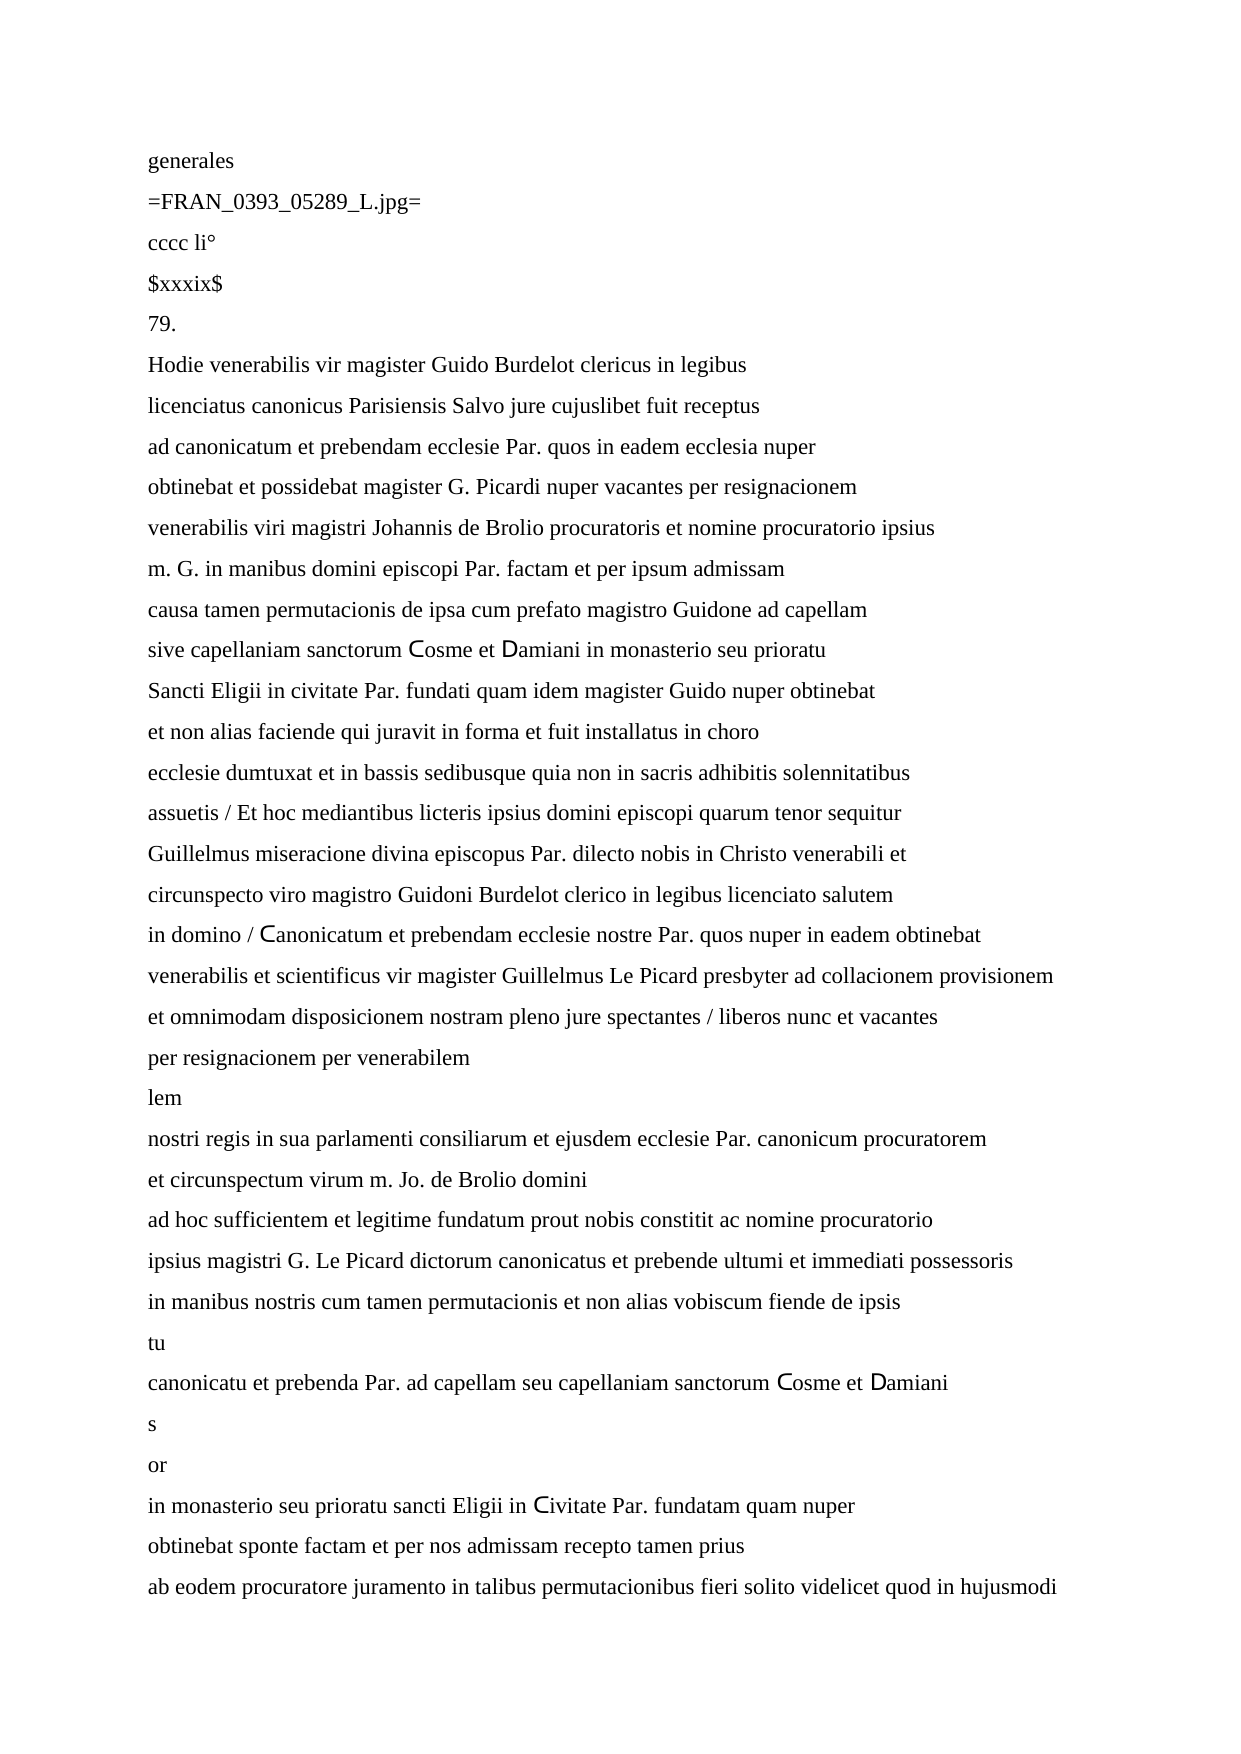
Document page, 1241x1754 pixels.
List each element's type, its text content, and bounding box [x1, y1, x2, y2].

text lem [148, 1084, 1093, 1111]
text canonicatu et prebenda Par. ad capellam seu capellaniam sanctorum ᑕosme et ᗞamiani [148, 1369, 1093, 1396]
text Guillelmus miseracione divina episcopus Par. dilecto nobis in Christo venerabili et [148, 840, 1093, 866]
text tu [148, 1329, 1093, 1355]
text generales [148, 148, 1093, 174]
text Sancti Eligii in civitate Par. fundati quam idem magister Guido nuper obtinebat [148, 677, 1093, 703]
text $xxxix$ [148, 270, 1093, 296]
text in manibus nostris cum tamen permutacionis et non alias vobiscum fiende de ipsis [148, 1288, 1093, 1314]
text licenciatus canonicus Parisiensis Salvo jure cujuslibet fuit receptus [148, 392, 1093, 418]
text causa tamen permutacionis de ipsa cum prefato magistro Guidone ad capellam [148, 596, 1093, 622]
text et non alias faciende qui juravit in forma et fuit installatus in choro [148, 718, 1093, 744]
text assuetis / Et hoc mediantibus licteris ipsius domini episcopi quarum tenor sequitur [148, 799, 1093, 826]
text et omnimodam disposicionem nostram pleno jure spectantes / liberos nunc et vacantes [148, 1003, 1093, 1029]
text sive capellaniam sanctorum ᑕosme et ᗞamiani in monasterio seu prioratu [148, 636, 1093, 663]
text obtinebat et possidebat magister G. Picardi nuper vacantes per resignacionem [148, 473, 1093, 500]
text s [148, 1410, 1093, 1437]
text venerabilis et scientificus vir magister Guillelmus Le Picard presbyter ad collacionem provisionem [148, 962, 1093, 988]
text obtinebat sponte factam et per nos admissam recepto tamen prius [148, 1532, 1093, 1559]
text in monasterio seu prioratu sancti Eligii in ᑕivitate Par. fundatam quam nuper [148, 1492, 1093, 1518]
text venerabilis viri magistri Johannis de Brolio procuratoris et nomine procuratorio ipsius [148, 514, 1093, 541]
text nostri regis in sua parlamenti consiliarum et ejusdem ecclesie Par. canonicum procuratorem [148, 1125, 1093, 1151]
text Hodie venerabilis vir magister Guido Burdelot clericus in legibus [148, 351, 1093, 378]
text 79. [148, 311, 1093, 337]
text circunspecto viro magistro Guidoni Burdelot clerico in legibus licenciato salutem [148, 881, 1093, 907]
text =FRAN_0393_05289_L.jpg= [148, 188, 1093, 215]
text m. G. in manibus domini episcopi Par. factam et per ipsum admissam [148, 555, 1093, 581]
text ab eodem procuratore juramento in talibus permutacionibus fieri solito videlicet quod in hujusmodi [148, 1573, 1093, 1599]
text in domino / ᑕanonicatum et prebendam ecclesie nostre Par. quos nuper in eadem obtinebat [148, 921, 1093, 948]
text or [148, 1451, 1093, 1477]
text ipsius magistri G. Le Picard dictorum canonicatus et prebende ultumi et immediati possessoris [148, 1247, 1093, 1274]
text per resignacionem per venerabilem [148, 1044, 1093, 1070]
text ecclesie dumtuxat et in bassis sedibusque quia non in sacris adhibitis solennitatibus [148, 758, 1093, 785]
text et circunspectum virum m. Jo. de Brolio domini [148, 1166, 1093, 1192]
text ad hoc sufficientem et legitime fundatum prout nobis constitit ac nomine procuratorio [148, 1207, 1093, 1233]
text cccc li° [148, 229, 1093, 255]
text ad canonicatum et prebendam ecclesie Par. quos in eadem ecclesia nuper [148, 433, 1093, 459]
